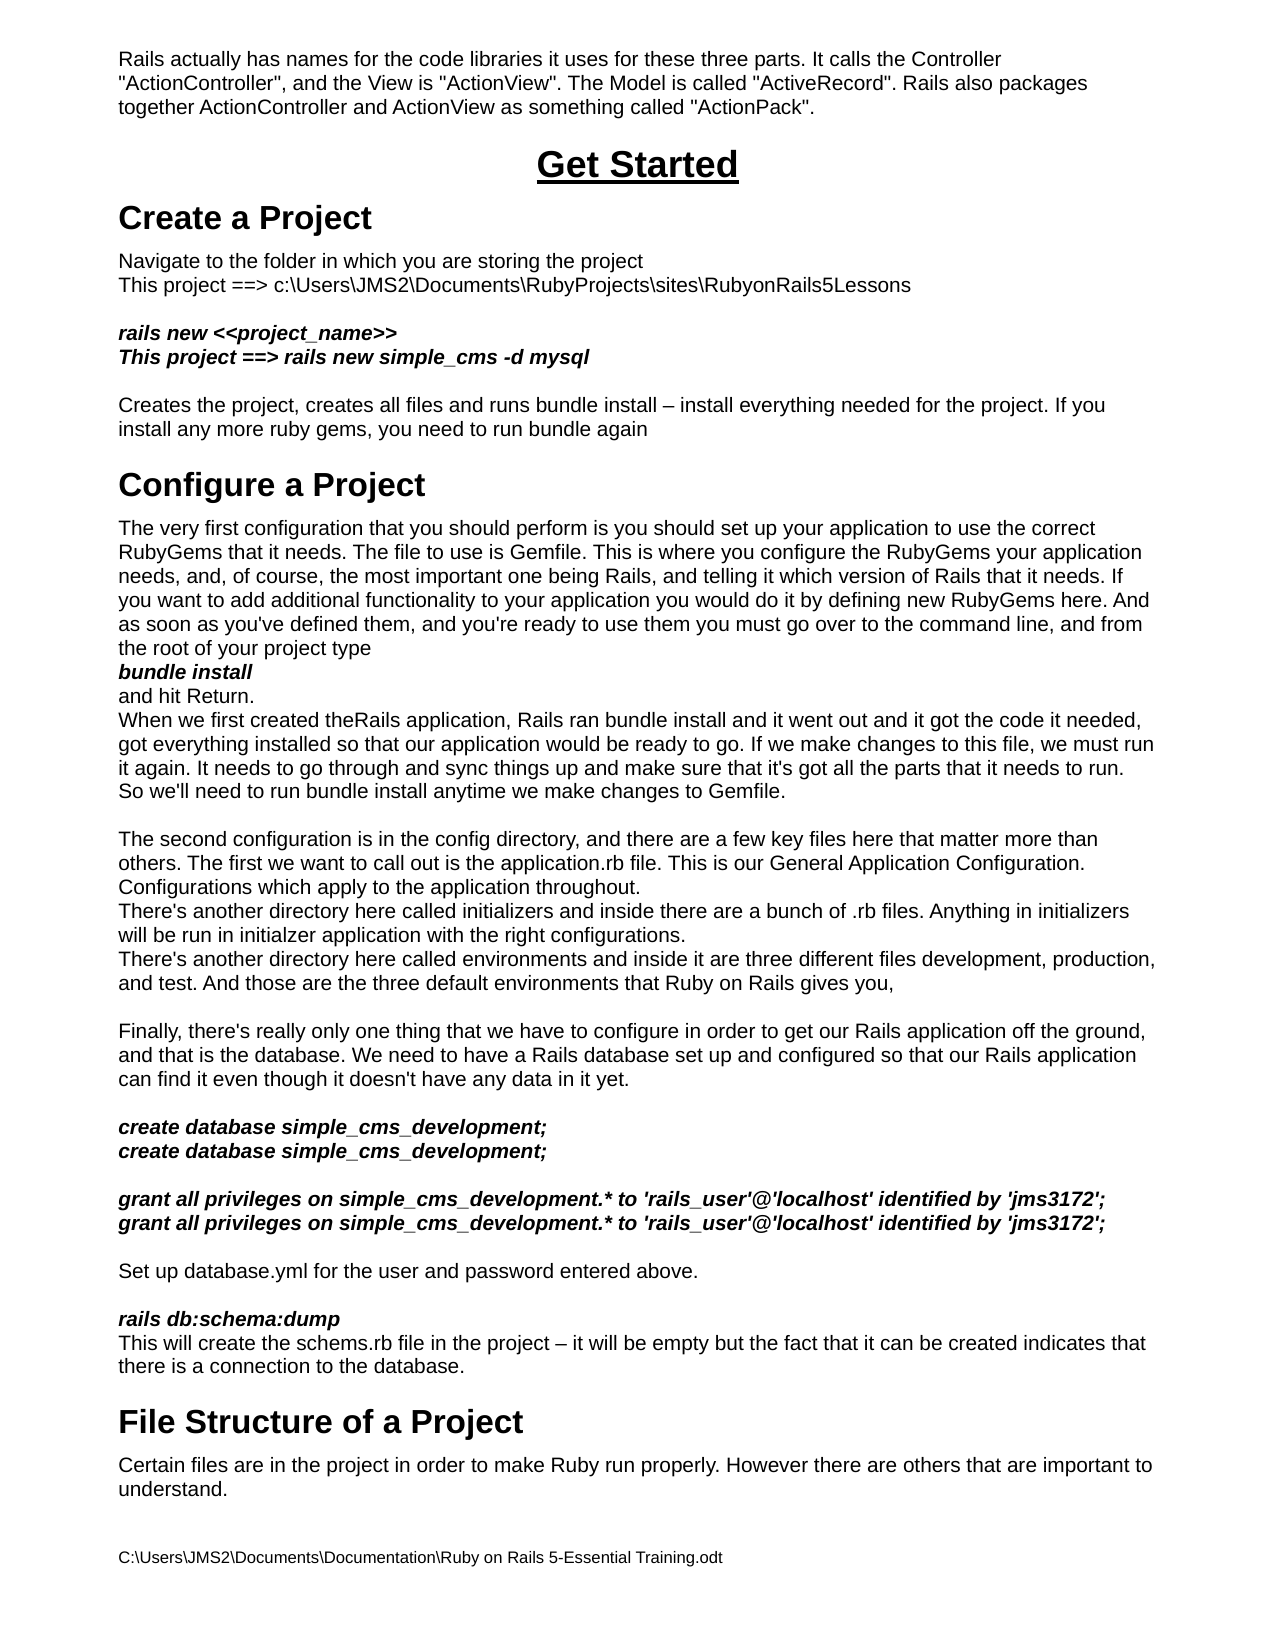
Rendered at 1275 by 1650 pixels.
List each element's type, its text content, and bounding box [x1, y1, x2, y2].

text Navigate to the folder in which you are storing the project [118, 249, 1157, 273]
text grant all privileges on simple_cms_development.* to 'rails_user'@'localhost' identified by 'jms3172'; [118, 1187, 1157, 1211]
text Set up database.yml for the user and password entered above. [118, 1258, 1157, 1282]
text There's another directory here called environments and inside it are three different files development, production, and test. And those are the three default environments that Ruby on Rails gives you, [118, 947, 1157, 995]
text Rails actually has names for the code libraries it uses for these three parts. It calls the Controller "ActionController", and the View is "ActionView". The Model is called "ActiveRecord". Rails also packages together ActionController and ActionView as something called "ActionPack". [118, 47, 1157, 119]
text create database simple_cms_development; [118, 1139, 1157, 1163]
subtitle Configure a Project [118, 465, 1157, 503]
text This project ==> c:\Users\JMS2\Documents\RubyProjects\sites\RubyonRails5Lessons [118, 273, 1157, 297]
text Creates the project, creates all files and runs bundle install – install everything needed for the project. If you install any more ruby gems, you need to run bundle again [118, 393, 1157, 441]
text The second configuration is in the config directory, and there are a few key files here that matter more than others. The first we want to call out is the application.rb file. This is our General Application Configuration. Configurations which apply to the application throughout. [118, 827, 1157, 899]
text Finally, there's really only one thing that we have to configure in order to get our Rails application off the ground, and that is the database. We need to have a Rails database set up and configured so that our Rails application can find it even though it doesn't have any data in it yet. [118, 1019, 1157, 1091]
subtitle File Structure of a Project [118, 1402, 1157, 1441]
subtitle Create a Project [118, 198, 1157, 237]
text Certain files are in the project in order to make Ruby run properly. However there are others that are important to understand. [118, 1453, 1157, 1501]
text This project ==> rails new simple_cms -d mysql [118, 345, 1157, 369]
text rails new <<project_name>> [118, 321, 1157, 345]
text bundle install [118, 659, 1157, 683]
subtitle Get Started [118, 143, 1157, 186]
text and hit Return. [118, 683, 1157, 707]
text The very first configuration that you should perform is you should set up your application to use the correct RubyGems that it needs. The file to use is Gemfile. This is where you configure the RubyGems your application needs, and, of course, the most important one being Rails, and telling it which version of Rails that it needs. If you want to add additional functionality to your application you would do it by defining new RubyGems here. And as soon as you've defined them, and you're ready to use them you must go over to the command line, and from the root of your project type [118, 516, 1157, 659]
text This will create the schems.rb file in the project – it will be empty but the fact that it can be created indicates that there is a connection to the database. [118, 1330, 1157, 1378]
text rails db:schema:dump [118, 1306, 1157, 1330]
text There's another directory here called initializers and inside there are a bunch of .rb files. Anything in initializers will be run in initialzer application with the right configurations. [118, 899, 1157, 947]
text create database simple_cms_development; [118, 1115, 1157, 1139]
text When we first created theRails application, Rails ran bundle install and it went out and it got the code it needed, got everything installed so that our application would be ready to go. If we make changes to this file, we must run it again. It needs to go through and sync things up and make sure that it's got all the parts that it needs to run. So we'll need to run bundle install anytime we make changes to Gemfile. [118, 707, 1157, 803]
text grant all privileges on simple_cms_development.* to 'rails_user'@'localhost' identified by 'jms3172'; [118, 1211, 1157, 1234]
